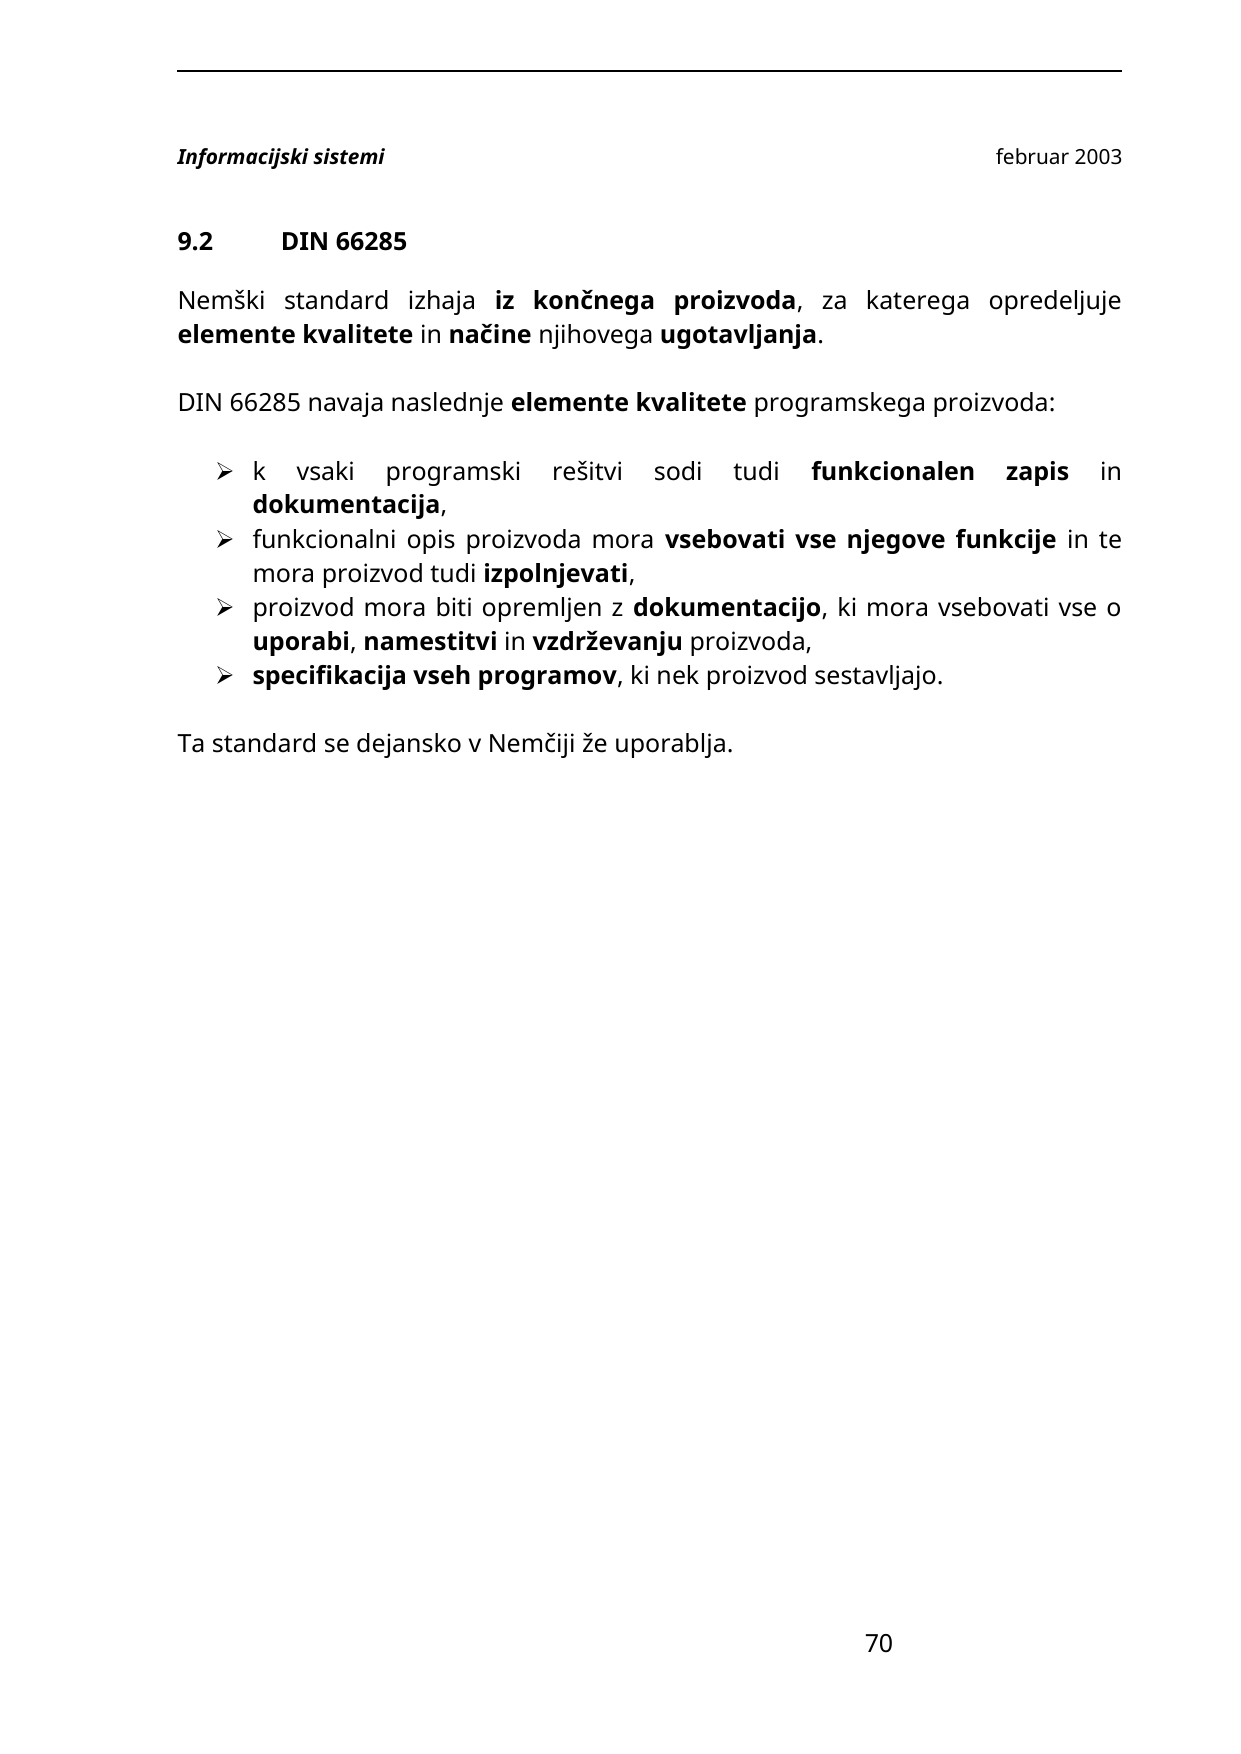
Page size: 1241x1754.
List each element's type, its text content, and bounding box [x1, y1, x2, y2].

list specifikacija vseh programov, ki nek proizvod sestavljajo. [215, 657, 1122, 692]
text DIN 66285 navaja naslednje elemente kvalitete programskega proizvoda: [177, 385, 1122, 419]
text Ta standard se dejansko v Nemčiji že uporablja. [177, 726, 1122, 760]
subtitle DIN 66285 [177, 224, 1122, 258]
list k vsaki programski rešitvi sodi tudi funkcionalen zapis in dokumentacija, [215, 453, 1122, 521]
list funkcionalni opis proizvoda mora vsebovati vse njegove funkcije in te mora proizvod tudi izpolnjevati, [215, 521, 1122, 589]
list proizvod mora biti opremljen z dokumentacijo, ki mora vsebovati vse o uporabi, namestitvi in vzdrževanju proizvoda, [215, 589, 1122, 657]
text Nemški standard izhaja iz končnega proizvoda, za katerega opredeljuje elemente kvalitete in načine njihovega ugotavljanja. [177, 283, 1122, 351]
